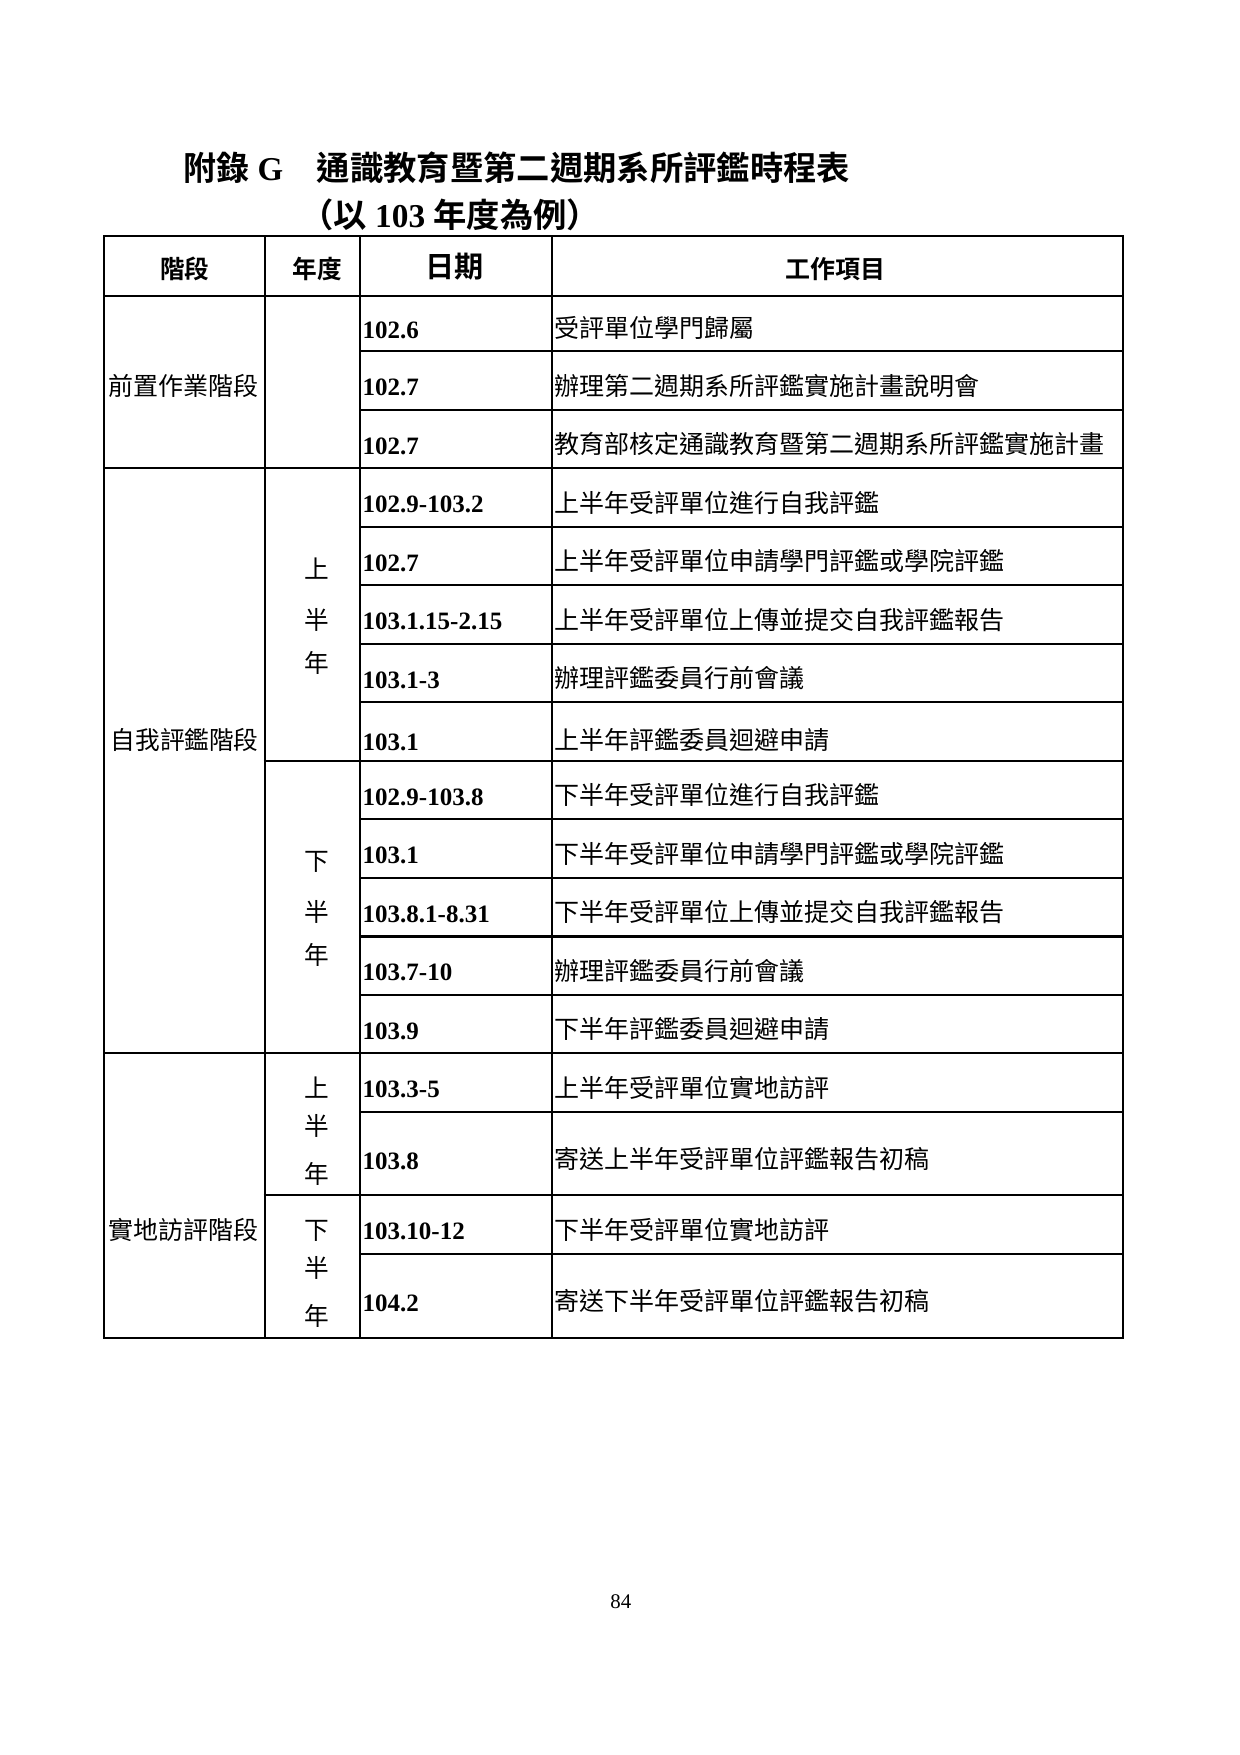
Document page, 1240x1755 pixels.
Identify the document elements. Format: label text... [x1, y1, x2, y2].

table_cell 103.8.1-8.31 [361, 879, 551, 928]
table_cell 辦理評鑑委員行前會議 [553, 645, 1122, 693]
table_header 通識教育暨第二週期系所評鑑時程表 [285, 145, 1123, 188]
table_cell 工作項目 [553, 237, 1122, 285]
table_cell [285, 401, 359, 408]
table_cell [105, 971, 264, 986]
table_cell [266, 694, 285, 701]
table_cell [266, 409, 285, 459]
table_cell [105, 935, 264, 971]
table_cell [361, 756, 551, 760]
table_cell [361, 1317, 551, 1331]
table_cell 前置作業階段 [105, 350, 264, 401]
table_cell [285, 1331, 359, 1337]
table_cell [553, 1113, 1122, 1142]
table_cell 103.1.15-2.15 [361, 586, 551, 635]
table_cell [105, 869, 264, 877]
table_cell 上 [285, 526, 359, 584]
table_cell [266, 518, 285, 526]
table_cell [266, 460, 285, 467]
table_cell [105, 526, 264, 577]
table_cell [266, 469, 285, 518]
table_cell 103.9 [361, 996, 551, 1045]
table_cell [361, 1331, 551, 1337]
table_cell 半 [285, 877, 359, 928]
text 84 [104, 1589, 1137, 1613]
table_cell [105, 584, 264, 635]
table_cell [105, 635, 264, 643]
table_cell 103.7-10 [361, 938, 551, 986]
table_cell [266, 986, 285, 994]
table_cell [285, 762, 359, 811]
table_cell [553, 401, 1122, 408]
table_cell [361, 1190, 551, 1194]
table_cell [285, 986, 359, 994]
table_cell 年度 [285, 237, 359, 285]
table_cell [105, 1111, 264, 1142]
table_cell [285, 971, 359, 986]
table_cell [104, 189, 264, 235]
table_cell （以 103 年度為例） [285, 189, 1123, 235]
table_cell [105, 577, 264, 584]
table_cell [105, 409, 264, 459]
table_cell [266, 971, 285, 986]
table_cell [285, 297, 359, 344]
table_cell [105, 928, 264, 935]
table_cell 辦理評鑑委員行前會議 [553, 938, 1122, 986]
table_cell [105, 469, 264, 518]
table_cell [266, 1111, 285, 1142]
table_cell 102.6 [361, 297, 551, 344]
table_cell [266, 1045, 285, 1052]
table_cell [105, 760, 264, 811]
table_cell [105, 1284, 264, 1317]
table_cell [266, 1245, 285, 1253]
table_cell [553, 1190, 1122, 1194]
table_cell [266, 297, 285, 344]
table_header 附錄 G [104, 145, 285, 188]
table_cell [285, 350, 359, 401]
table_cell [266, 584, 285, 635]
table_cell 辦理第二週期系所評鑑實施計畫說明會 [553, 352, 1122, 401]
table_cell [266, 401, 285, 408]
table_cell [105, 297, 264, 344]
table_cell [285, 285, 359, 294]
table_cell [105, 460, 264, 467]
table_cell [266, 1284, 285, 1317]
table_cell [553, 694, 1122, 701]
table_cell [105, 344, 264, 350]
table_cell [285, 811, 359, 818]
table_cell 103.3-5 [361, 1054, 551, 1103]
table_cell 102.9-103.8 [361, 762, 551, 811]
table_cell [285, 518, 359, 526]
table_cell [553, 1045, 1122, 1052]
table_cell [105, 1175, 264, 1189]
table_cell [266, 869, 285, 877]
table_cell [553, 869, 1122, 877]
table_cell [285, 994, 359, 1045]
table_cell [266, 1054, 285, 1103]
table_cell [553, 1175, 1122, 1189]
table_cell [285, 694, 359, 701]
table_cell [266, 237, 285, 285]
table_cell [553, 986, 1122, 994]
table_cell [266, 928, 285, 935]
table_cell [266, 1190, 285, 1194]
table_cell [361, 1045, 551, 1052]
table_cell [105, 518, 264, 526]
table_cell 下 [285, 818, 359, 877]
table_cell [105, 1253, 264, 1283]
table_cell 上 [285, 1054, 359, 1103]
table_cell [361, 869, 551, 877]
table_cell [553, 518, 1122, 526]
table_cell [266, 1103, 285, 1111]
table_cell [285, 756, 359, 760]
table_cell [266, 994, 285, 1045]
table_cell [266, 1317, 285, 1331]
table_cell 教育部核定通識教育暨第二週期系所評鑑實施計畫 [553, 411, 1122, 459]
table_cell [285, 460, 359, 467]
table_cell [105, 986, 264, 994]
table_cell 寄送下半年受評單位評鑑報告初稿 [553, 1284, 1122, 1317]
table_cell 半 [285, 584, 359, 635]
table_cell 上半年受評單位上傳並提交自我評鑑報告 [553, 586, 1122, 635]
table_cell [266, 678, 285, 693]
table_cell 102.7 [361, 352, 551, 401]
table_cell [361, 986, 551, 994]
table_cell 103.1 [361, 820, 551, 869]
table_cell [361, 285, 551, 294]
table_cell [266, 1175, 285, 1189]
table_cell 102.7 [361, 528, 551, 577]
table_cell [266, 877, 285, 928]
table_cell [266, 577, 285, 584]
table_cell 102.7 [361, 411, 551, 459]
table_cell [105, 811, 264, 818]
table_cell [285, 1045, 359, 1052]
table_cell [285, 469, 359, 518]
table_cell 實地訪評階段 [105, 1190, 264, 1245]
table_cell [266, 350, 285, 401]
table_cell 上半年受評單位進行自我評鑑 [553, 469, 1122, 518]
table_cell 日期 [361, 237, 551, 285]
table_cell [361, 694, 551, 701]
table_cell 下半年受評單位上傳並提交自我評鑑報告 [553, 879, 1122, 928]
table_cell 階段 [105, 237, 264, 285]
table_cell [553, 1245, 1122, 1253]
table_cell [361, 344, 551, 350]
table_cell 年 [285, 1142, 359, 1189]
table_cell [553, 1103, 1122, 1111]
table_cell [105, 1103, 264, 1111]
table_cell [105, 994, 264, 1045]
table_cell 下半年受評單位實地訪評 [553, 1196, 1122, 1245]
table_cell 上半年受評單位申請學門評鑑或學院評鑑 [553, 528, 1122, 577]
table_cell [285, 1190, 359, 1194]
table_cell [361, 811, 551, 818]
table_cell [266, 818, 285, 869]
table_cell 年 [285, 635, 359, 678]
table_cell 103.1-3 [361, 645, 551, 693]
table_cell 上半年評鑑委員迴避申請 [553, 703, 1122, 756]
table_cell [266, 811, 285, 818]
table_cell [105, 1317, 264, 1331]
table_cell [105, 756, 264, 760]
table_cell [361, 1245, 551, 1253]
table_cell [553, 285, 1122, 294]
table_cell [553, 635, 1122, 643]
table_cell 下 [285, 1196, 359, 1245]
table_cell [361, 1175, 551, 1189]
table_cell [266, 643, 285, 678]
table_cell [361, 1103, 551, 1111]
table_cell [553, 756, 1122, 760]
table_cell [361, 518, 551, 526]
table_cell [361, 928, 551, 935]
table_cell 自我評鑑階段 [105, 701, 264, 756]
table_cell [553, 928, 1122, 935]
table_cell 寄送上半年受評單位評鑑報告初稿 [553, 1142, 1122, 1174]
table_cell [553, 344, 1122, 350]
table_cell 102.9-103.2 [361, 469, 551, 518]
table_cell [105, 1054, 264, 1103]
table_cell [361, 577, 551, 584]
table_cell [285, 701, 359, 756]
table_cell [361, 401, 551, 408]
table_cell 年 [285, 928, 359, 971]
table_cell [105, 1142, 264, 1174]
table_cell [105, 1331, 264, 1337]
table_cell 上半年受評單位實地訪評 [553, 1054, 1122, 1103]
table_cell [266, 701, 285, 756]
table_cell [285, 409, 359, 459]
table_cell [553, 1255, 1122, 1283]
table_cell [265, 189, 285, 235]
table_cell 103.1 [361, 703, 551, 756]
table_cell [266, 526, 285, 577]
table_cell [266, 1196, 285, 1245]
table_cell [105, 1245, 264, 1253]
table_cell [285, 678, 359, 693]
table_cell [105, 694, 264, 701]
table_cell [266, 762, 285, 811]
table_cell 下半年受評單位申請學門評鑑或學院評鑑 [553, 820, 1122, 869]
table_cell [266, 1253, 285, 1283]
table_cell [105, 285, 264, 294]
table_cell 103.8 [361, 1113, 551, 1174]
table_cell [361, 635, 551, 643]
table_cell [266, 635, 285, 643]
table_cell [266, 1331, 285, 1337]
table_cell [553, 460, 1122, 467]
table_cell [105, 678, 264, 693]
table_cell 年 [285, 1284, 359, 1331]
table_cell 104.2 [361, 1255, 551, 1317]
table_cell [266, 935, 285, 971]
table_cell [266, 344, 285, 350]
table_cell [553, 811, 1122, 818]
table_cell [266, 756, 285, 760]
table_cell 下半年受評單位進行自我評鑑 [553, 762, 1122, 811]
table_cell [285, 344, 359, 350]
table_cell [105, 401, 264, 408]
table_cell 受評單位學門歸屬 [553, 297, 1122, 344]
table_cell [553, 1317, 1122, 1331]
table_cell [553, 577, 1122, 584]
table_cell [266, 285, 285, 294]
table_cell 103.10-12 [361, 1196, 551, 1245]
table_cell [361, 460, 551, 467]
table_cell [105, 1045, 264, 1052]
table_cell [105, 818, 264, 869]
table_cell [105, 877, 264, 928]
table_cell 半 [285, 1245, 359, 1283]
table_cell [553, 1331, 1122, 1337]
table_cell 半 [285, 1103, 359, 1142]
table_cell [105, 643, 264, 678]
table_cell 下半年評鑑委員迴避申請 [553, 996, 1122, 1045]
table_cell [266, 1142, 285, 1174]
